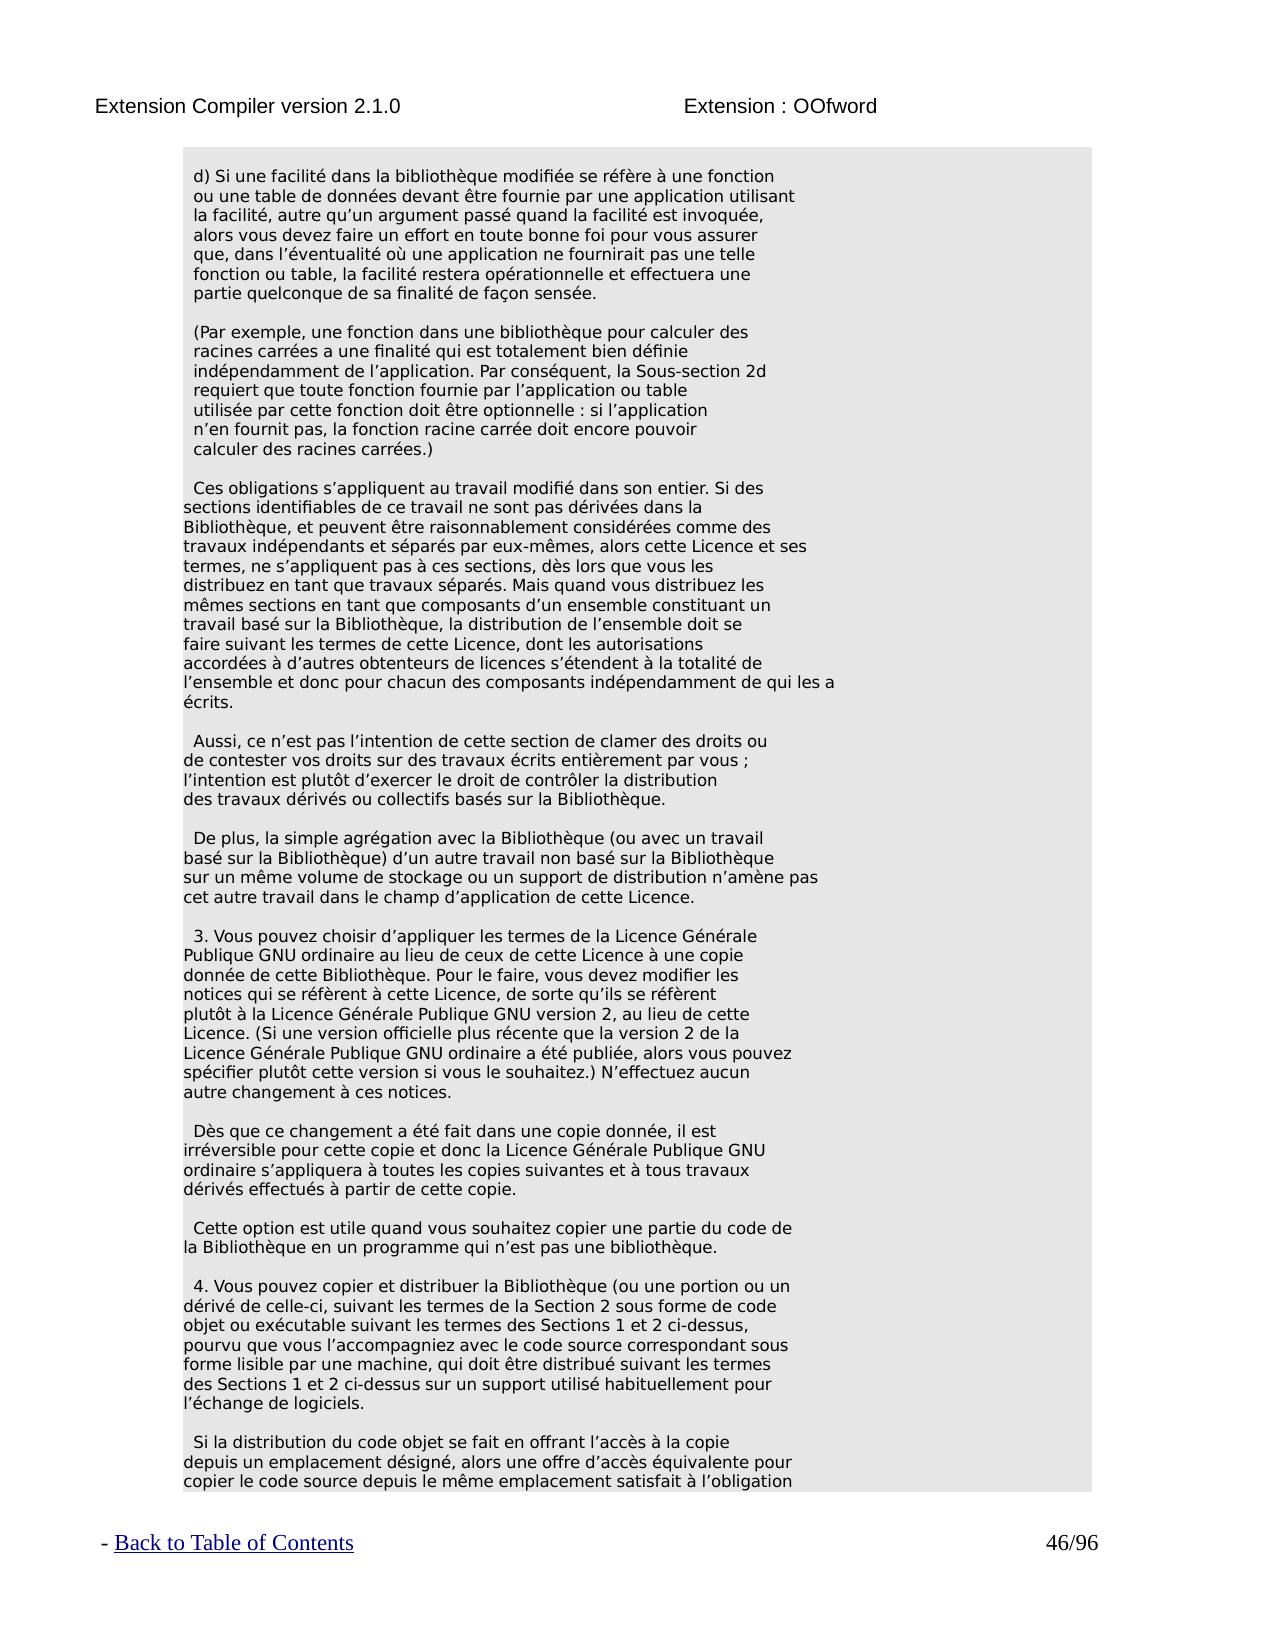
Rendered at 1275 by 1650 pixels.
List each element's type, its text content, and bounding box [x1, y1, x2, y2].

text indépendamment de l’application. Par conséquent, la Sous-section 2d [183, 362, 1092, 381]
text Si la distribution du code objet se fait en offrant l’accès à la copie [183, 1433, 1092, 1453]
text Licence Générale Publique GNU ordinaire a été publiée, alors vous pouvez [183, 1043, 1092, 1063]
text Licence. (Si une version officielle plus récente que la version 2 de la [183, 1024, 1092, 1043]
text distribuez en tant que travaux séparés. Mais quand vous distribuez les [183, 576, 1092, 596]
text calculer des racines carrées.) [183, 440, 1092, 459]
text copier le code source depuis le même emplacement satisfait à l’obligation [183, 1472, 1092, 1492]
text donnée de cette Bibliothèque. Pour le faire, vous devez modifier les [183, 966, 1092, 985]
text Bibliothèque, et peuvent être raisonnablement considérées comme des [183, 518, 1092, 537]
text plutôt à la Licence Générale Publique GNU version 2, au lieu de cette [183, 1004, 1092, 1024]
text Cette option est utile quand vous souhaitez copier une partie du code de [183, 1219, 1092, 1238]
text pourvu que vous l’accompagniez avec le code source correspondant sous [183, 1336, 1092, 1355]
text des travaux dérivés ou collectifs basés sur la Bibliothèque. [183, 790, 1092, 810]
text cet autre travail dans le champ d’application de cette Licence. [183, 888, 1092, 907]
text l’échange de logiciels. [183, 1394, 1092, 1414]
text autre changement à ces notices. [183, 1082, 1092, 1102]
text alors vous devez faire un effort en toute bonne foi pour vous assurer [183, 225, 1092, 245]
text termes, ne s’appliquent pas à ces sections, dès lors que vous les [183, 557, 1092, 576]
text la Bibliothèque en un programme qui n’est pas une bibliothèque. [183, 1238, 1092, 1258]
text utilisée par cette fonction doit être optionnelle : si l’application [183, 401, 1092, 420]
text Publique GNU ordinaire au lieu de ceux de cette Licence à une copie [183, 946, 1092, 966]
text travail basé sur la Bibliothèque, la distribution de l’ensemble doit se [183, 615, 1092, 634]
text 3. Vous pouvez choisir d’appliquer les termes de la Licence Générale [183, 927, 1092, 946]
text dérivés effectués à partir de cette copie. [183, 1180, 1092, 1199]
text sections identifiables de ce travail ne sont pas dérivées dans la [183, 498, 1092, 518]
text ordinaire s’appliquera à toutes les copies suivantes et à tous travaux [183, 1160, 1092, 1180]
text irréversible pour cette copie et donc la Licence Générale Publique GNU [183, 1141, 1092, 1160]
text l’ensemble et donc pour chacun des composants indépendamment de qui les a [183, 673, 1092, 693]
text basé sur la Bibliothèque) d’un autre travail non basé sur la Bibliothèque [183, 849, 1092, 868]
text Aussi, ce n’est pas l’intention de cette section de clamer des droits ou [183, 732, 1092, 751]
text de contester vos droits sur des travaux écrits entièrement par vous ; [183, 751, 1092, 771]
text écrits. [183, 693, 1092, 712]
text De plus, la simple agrégation avec la Bibliothèque (ou avec un travail [183, 829, 1092, 849]
text fonction ou table, la facilité restera opérationnelle et effectuera une [183, 264, 1092, 284]
text depuis un emplacement désigné, alors une offre d’accès équivalente pour [183, 1453, 1092, 1472]
text que, dans l’éventualité où une application ne fournirait pas une telle [183, 245, 1092, 264]
text partie quelconque de sa finalité de façon sensée. [183, 284, 1092, 303]
text la facilité, autre qu’un argument passé quand la facilité est invoquée, [183, 206, 1092, 225]
text n’en fournit pas, la fonction racine carrée doit encore pouvoir [183, 420, 1092, 440]
text dérivé de celle-ci, suivant les termes de la Section 2 sous forme de code [183, 1297, 1092, 1316]
text 4. Vous pouvez copier et distribuer la Bibliothèque (ou une portion ou un [183, 1277, 1092, 1297]
text Dès que ce changement a été fait dans une copie donnée, il est [183, 1121, 1092, 1141]
text ou une table de données devant être fournie par une application utilisant [183, 186, 1092, 206]
text des Sections 1 et 2 ci-dessus sur un support utilisé habituellement pour [183, 1375, 1092, 1394]
text racines carrées a une finalité qui est totalement bien définie [183, 342, 1092, 362]
text Ces obligations s’appliquent au travail modifié dans son entier. Si des [183, 479, 1092, 498]
text travaux indépendants et séparés par eux-mêmes, alors cette Licence et ses [183, 537, 1092, 557]
text forme lisible par une machine, qui doit être distribué suivant les termes [183, 1355, 1092, 1375]
text spécifier plutôt cette version si vous le souhaitez.) N’effectuez aucun [183, 1063, 1092, 1082]
text sur un même volume de stockage ou un support de distribution n’amène pas [183, 868, 1092, 888]
text d) Si une facilité dans la bibliothèque modifiée se réfère à une fonction [183, 167, 1092, 186]
text faire suivant les termes de cette Licence, dont les autorisations [183, 634, 1092, 654]
text requiert que toute fonction fournie par l’application ou table [183, 381, 1092, 401]
text (Par exemple, une fonction dans une bibliothèque pour calculer des [183, 323, 1092, 342]
text mêmes sections en tant que composants d’un ensemble constituant un [183, 596, 1092, 615]
text l’intention est plutôt d’exercer le droit de contrôler la distribution [183, 771, 1092, 790]
text notices qui se réfèrent à cette Licence, de sorte qu’ils se réfèrent [183, 985, 1092, 1004]
text objet ou exécutable suivant les termes des Sections 1 et 2 ci-dessus, [183, 1316, 1092, 1336]
text accordées à d’autres obtenteurs de licences s’étendent à la totalité de [183, 654, 1092, 673]
